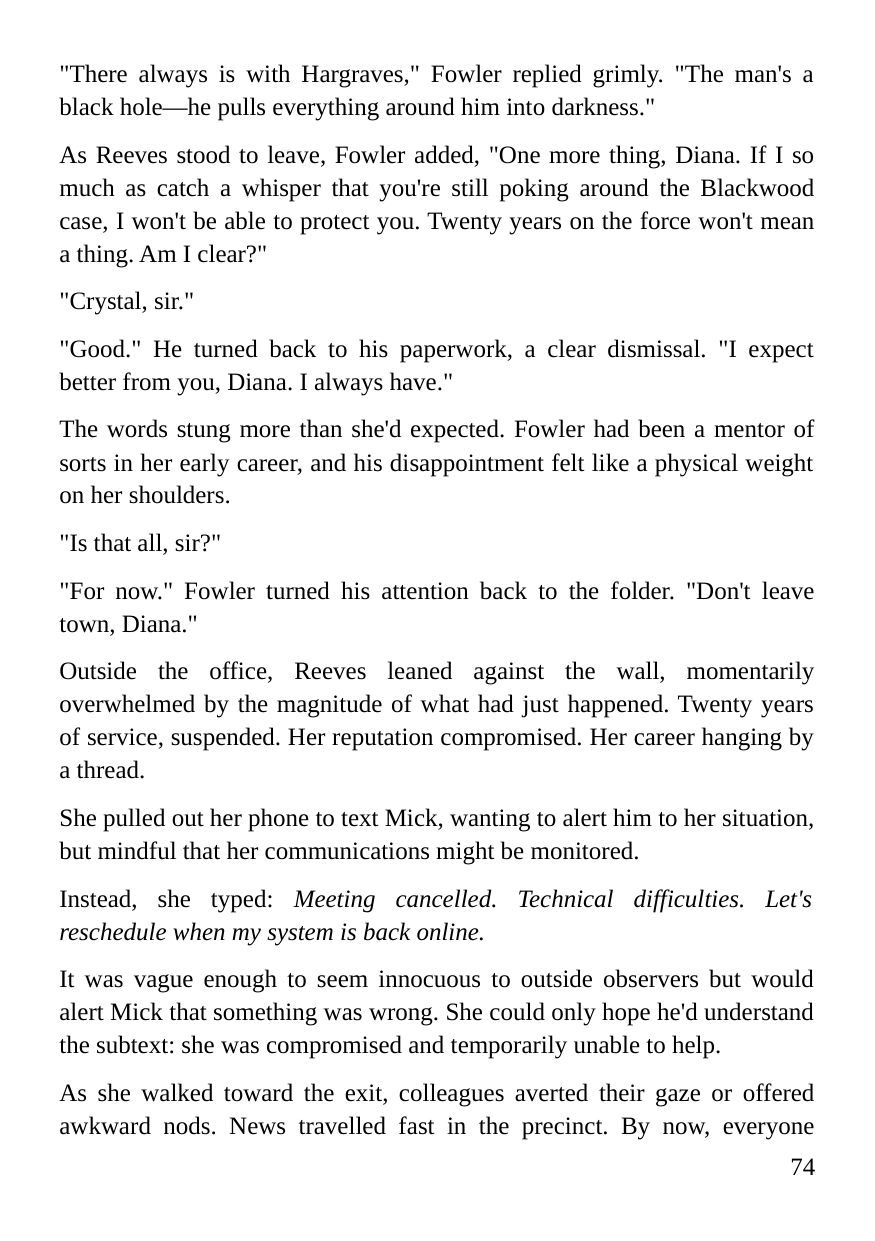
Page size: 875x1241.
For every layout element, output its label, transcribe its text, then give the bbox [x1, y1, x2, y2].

text "Good." He turned back to his paperwork, a clear dismissal. "I expect better from you, Diana. I always have." [59, 334, 815, 396]
text "For now." Fowler turned his attention back to the folder. "Don't leave town, Diana." [59, 576, 815, 638]
text Outside the office, Reeves leaned against the wall, momentarily overwhelmed by the magnitude of what had just happened. Twenty years of service, suspended. Her reputation compromised. Her career hanging by a thread. [59, 656, 815, 784]
text It was vague enough to seem innocuous to outside observers but would alert Mick that something was wrong. She could only hope he'd understand the subtext: she was compromised and temporarily unable to help. [59, 964, 815, 1059]
text Instead, she typed: Meeting cancelled. Technical difficulties. Let's reschedule when my system is back online. [59, 884, 815, 946]
text "Is that all, sir?" [59, 528, 815, 557]
text The words stung more than she'd expected. Fowler had been a mentor of sorts in her early career, and his disappointment felt like a physical weight on her shoulders. [59, 414, 815, 509]
text "There always is with Hargraves," Fowler replied grimly. "The man's a black hole—he pulls everything around him into darkness." [59, 59, 815, 121]
text She pulled out her phone to text Mick, wanting to alert him to her situation, but mindful that her communications might be monitored. [59, 803, 815, 865]
text As she walked toward the exit, colleagues averted their gaze or offered awkward nods. News travelled fast in the precinct. By now, everyone [59, 1078, 815, 1140]
text As Reeves stood to leave, Fowler added, "One more thing, Diana. If I so much as catch a whisper that you're still poking around the Blackwood case, I won't be able to protect you. Twenty years on the force won't mean a thing. Am I clear?" [59, 140, 815, 267]
text "Crystal, sir." [59, 286, 815, 315]
